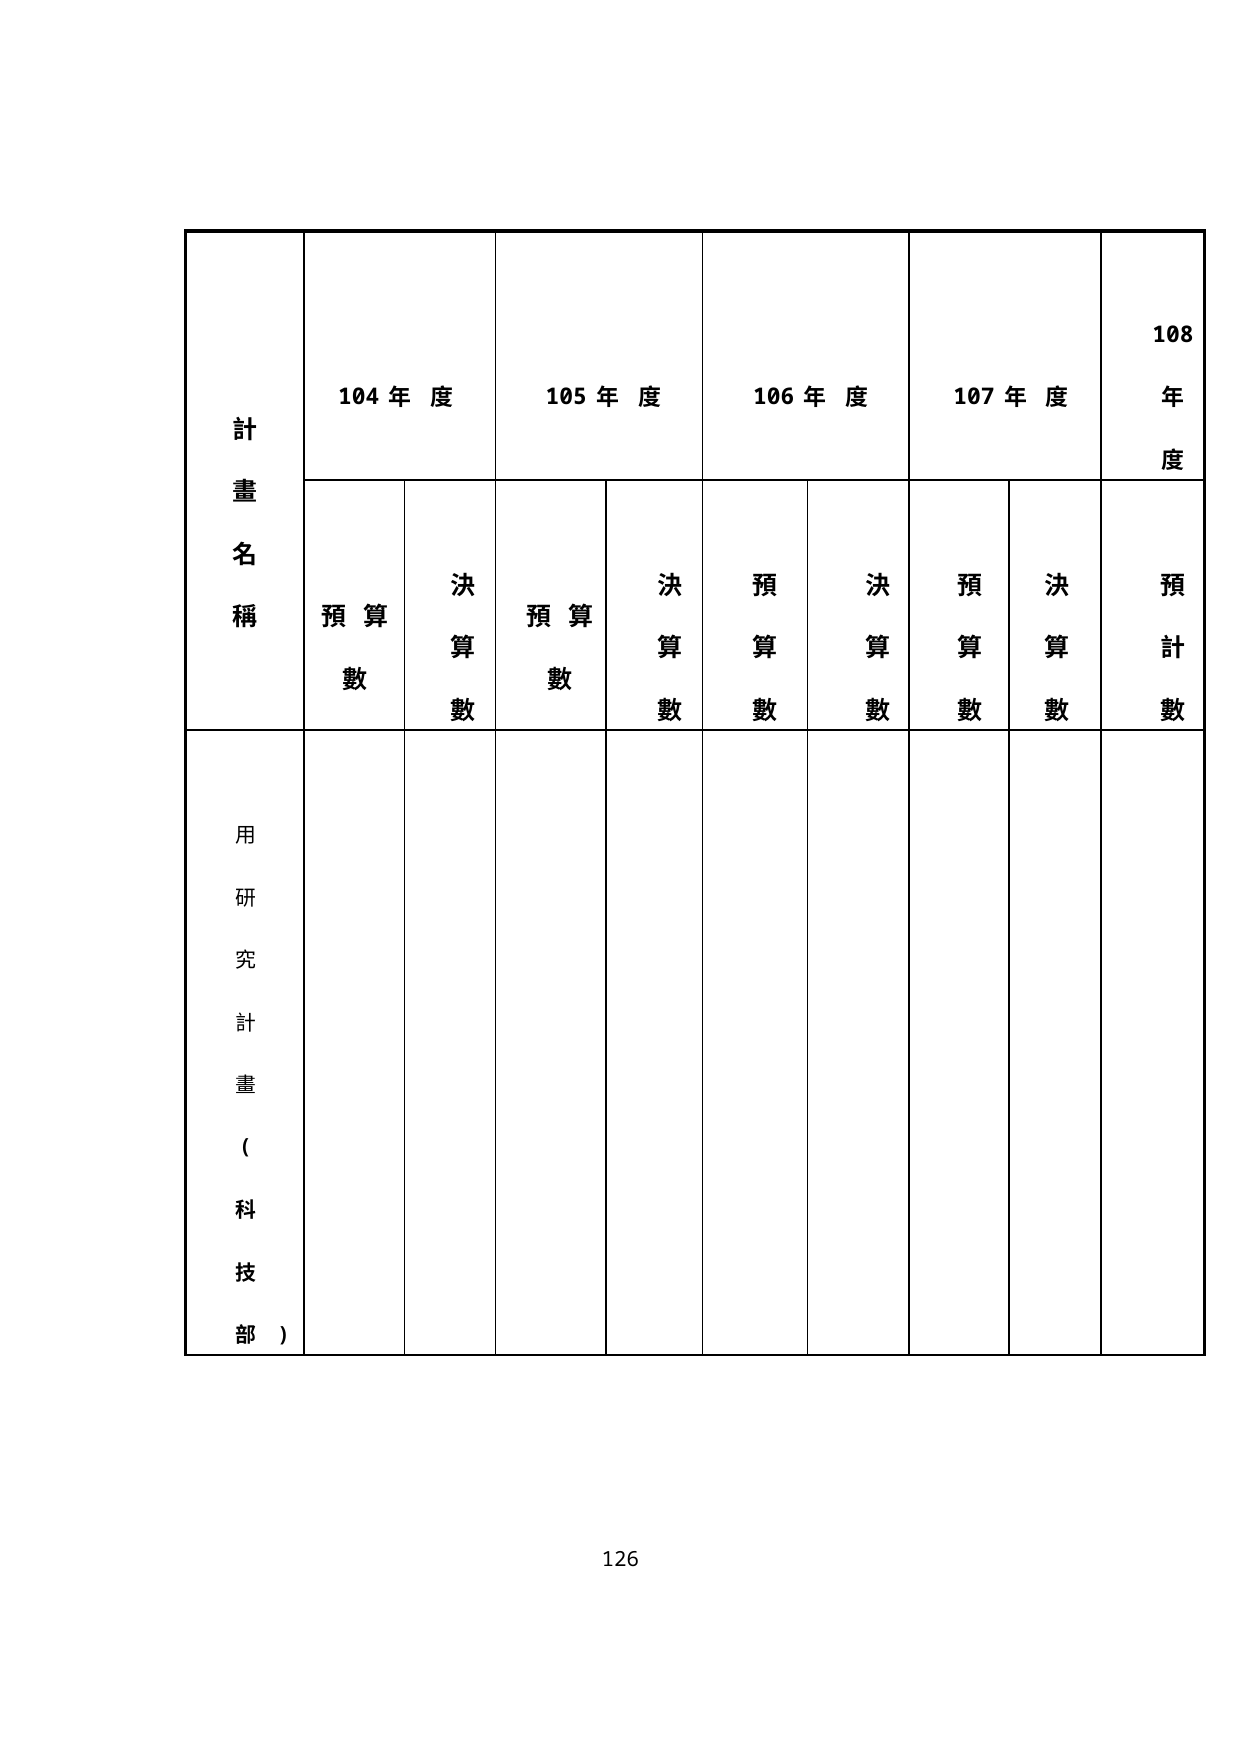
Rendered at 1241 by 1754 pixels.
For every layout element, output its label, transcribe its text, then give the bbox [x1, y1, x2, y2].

table_cell 預算數 [305, 481, 404, 729]
table_cell 決算數 [1010, 481, 1100, 729]
table_cell 用研究計畫(科技部) [187, 731, 303, 1354]
table_header 108年度 [1102, 233, 1203, 479]
table_cell - [305, 731, 404, 1354]
table_cell [910, 731, 1008, 1354]
table_header 106年度 [703, 233, 908, 479]
table_header 107年度 [910, 233, 1100, 479]
table_header 105年度 [496, 233, 702, 479]
table_cell [607, 731, 702, 1354]
table_cell - [405, 731, 495, 1354]
table_cell 預算數 [496, 481, 605, 729]
table_cell 預算數 [703, 481, 807, 729]
table_cell [496, 731, 605, 1354]
table_cell 預計數 [1102, 481, 1203, 729]
table_cell 決算數 [405, 481, 495, 729]
table_cell 決算數 [808, 481, 908, 729]
table_cell [703, 731, 807, 1354]
table_cell [1102, 731, 1203, 1354]
table_cell 決算數 [607, 481, 702, 729]
table_cell 預算數 [910, 481, 1008, 729]
table_header 計畫名稱 [187, 233, 303, 729]
table_header 104年度 [305, 233, 495, 479]
table_cell [808, 731, 908, 1354]
table_cell [1010, 731, 1100, 1354]
